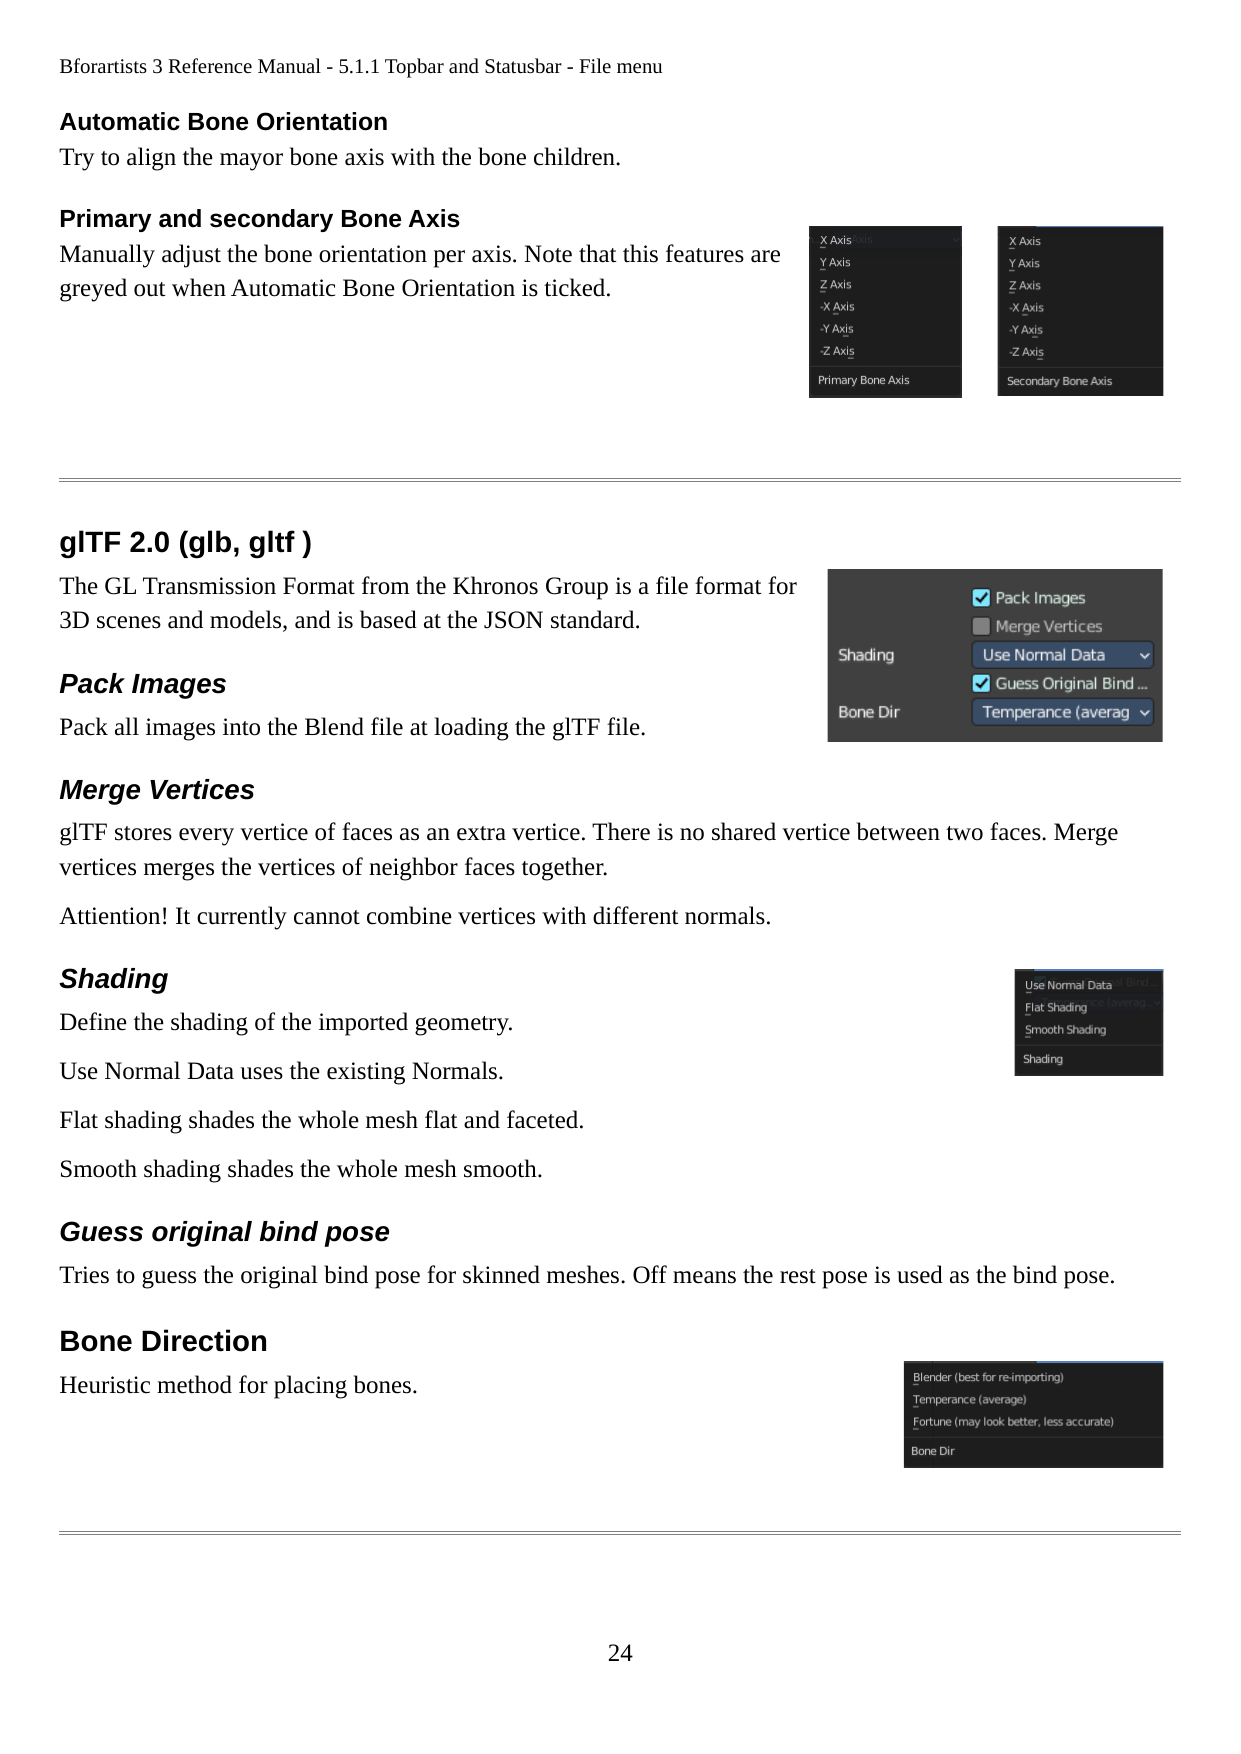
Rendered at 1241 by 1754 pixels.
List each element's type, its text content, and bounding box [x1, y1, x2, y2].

text Define the shading of the imported geometry. [59, 1007, 1014, 1036]
subtitle Primary and secondary Bone Axis [59, 204, 1181, 232]
text Attiention! It currently cannot combine vertices with different normals. [59, 901, 1181, 930]
text glTF stores every vertice of faces as an extra vertice. There is no shared vertice between two faces. Merge vertices merges the vertices of neighbor faces together. [59, 817, 1181, 881]
text Smooth shading shades the whole mesh smooth. [59, 1154, 1181, 1183]
subtitle Merge Vertices [59, 773, 1181, 805]
text Tries to guess the original bind pose for skinned meshes. Off means the rest pose is used as the bind pose. [59, 1260, 1181, 1289]
picture [997, 226, 1164, 396]
text The GL Transmission Format from the Khronos Group is a file format for 3D scenes and models, and is based at the JSON standard. [59, 571, 827, 634]
subtitle Shading [59, 963, 1181, 994]
text Flat shading shades the whole mesh flat and faceted. [59, 1105, 1181, 1134]
picture [827, 569, 1163, 742]
subtitle glTF 2.0 (glb, gltf ) [59, 525, 1181, 559]
text Try to align the mayor bone axis with the bone children. [59, 142, 1181, 171]
picture [1014, 969, 1164, 1076]
picture [809, 226, 962, 398]
text Use Normal Data uses the existing Normals. [59, 1056, 1181, 1085]
text Manually adjust the bone orientation per axis. Note that this features are greyed out when Automatic Bone Orientation is ticked. [59, 239, 809, 302]
subtitle Pack Images [59, 667, 827, 699]
text Heuristic method for placing bones. [59, 1370, 903, 1399]
text Pack all images into the Blend file at loading the glTF file. [59, 712, 827, 740]
subtitle Guess original bind pose [59, 1216, 1181, 1248]
subtitle Automatic Bone Orientation [59, 107, 1181, 136]
subtitle Bone Direction [59, 1324, 1181, 1357]
picture [903, 1361, 1164, 1468]
subtitle [1163, 667, 1181, 699]
